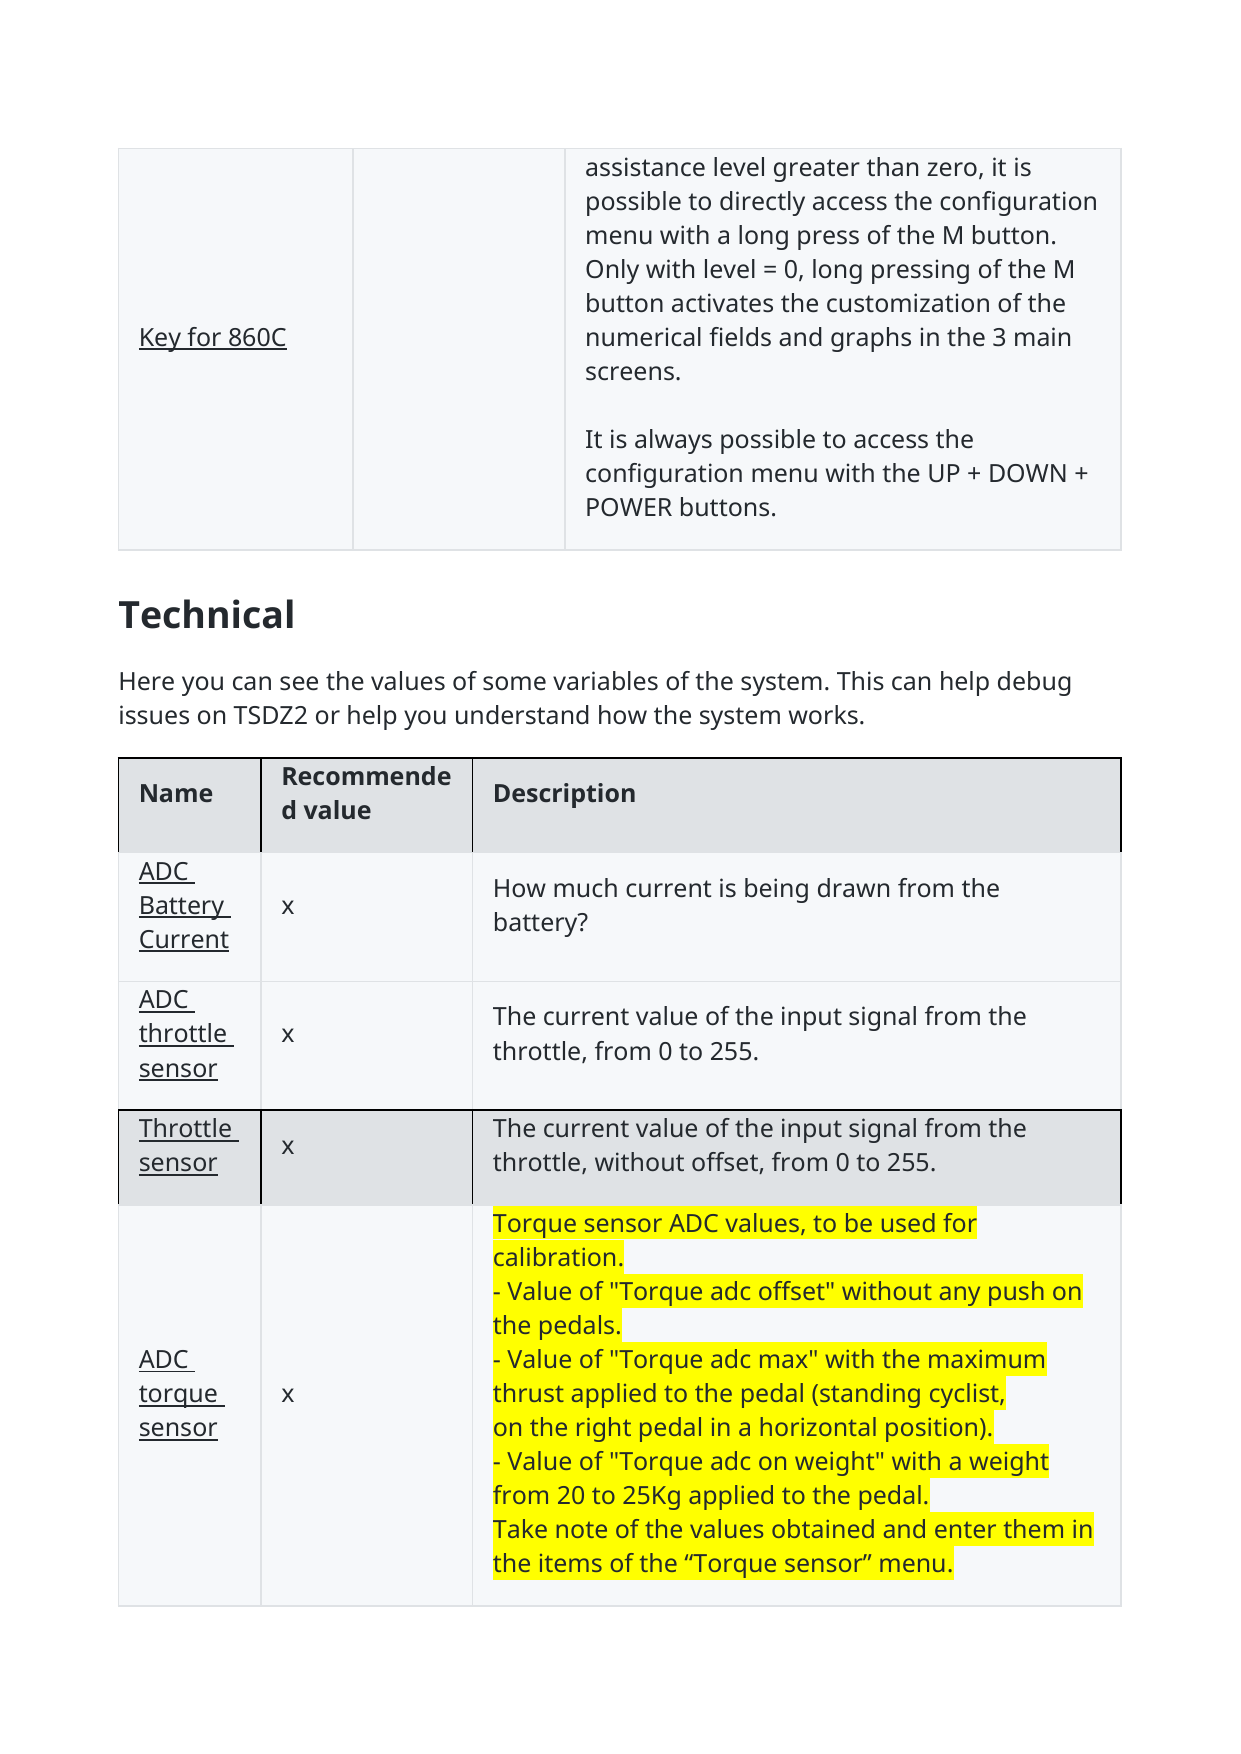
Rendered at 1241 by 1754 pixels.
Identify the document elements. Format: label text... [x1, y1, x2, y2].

table_header Name [119, 759, 260, 852]
table_cell The current value of the input signal from the throttle, without offset, from 0 to 255. [473, 1111, 1120, 1204]
table_cell ADC throttle sensor [119, 982, 260, 1109]
table_cell The current value of the input signal from the throttle, from 0 to 255. [473, 982, 1120, 1109]
table_cell [354, 149, 564, 549]
table_header Description [473, 759, 1120, 852]
table_header Recommended value [262, 759, 472, 852]
table_cell ADC torque sensor [119, 1206, 260, 1605]
table_cell Torque sensor ADC values, to be used for calibration. - Value of "Torque adc offset" without any push on the pedals. - Value of "Torque adc max" with the maximum thrust applied to the pedal (standing cyclist, on the right pedal in a horizontal position). - Value of "Torque adc on weight" with a weight from 20 to 25Kg applied to the pedal. Take note of the values obtained and enter them in the items of the “Torque sensor” menu. [473, 1206, 1120, 1605]
text Here you can see the values of some variables of the system. This can help debug issues on TSDZ2 or help you understand how the system works. [118, 664, 1122, 732]
table_cell Throttle sensor [119, 1111, 260, 1204]
table_cell How much current is being drawn from the battery? [473, 853, 1120, 981]
table_cell assistance level greater than zero, it is possible to directly access the configuration menu with a long press of the M button. Only with level = 0, long pressing of the M button activates the customization of the numerical fields and graphs in the 3 main screens. It is always possible to access the configuration menu with the UP + DOWN + POWER buttons. [566, 149, 1120, 549]
table_cell ADC Battery Current [119, 853, 260, 981]
text Technical [118, 588, 1122, 639]
table_cell x [262, 853, 472, 981]
table_cell Key for 860C [119, 149, 352, 549]
table_cell x [262, 1111, 472, 1204]
table_cell x [262, 982, 472, 1109]
table_cell x [262, 1206, 472, 1605]
